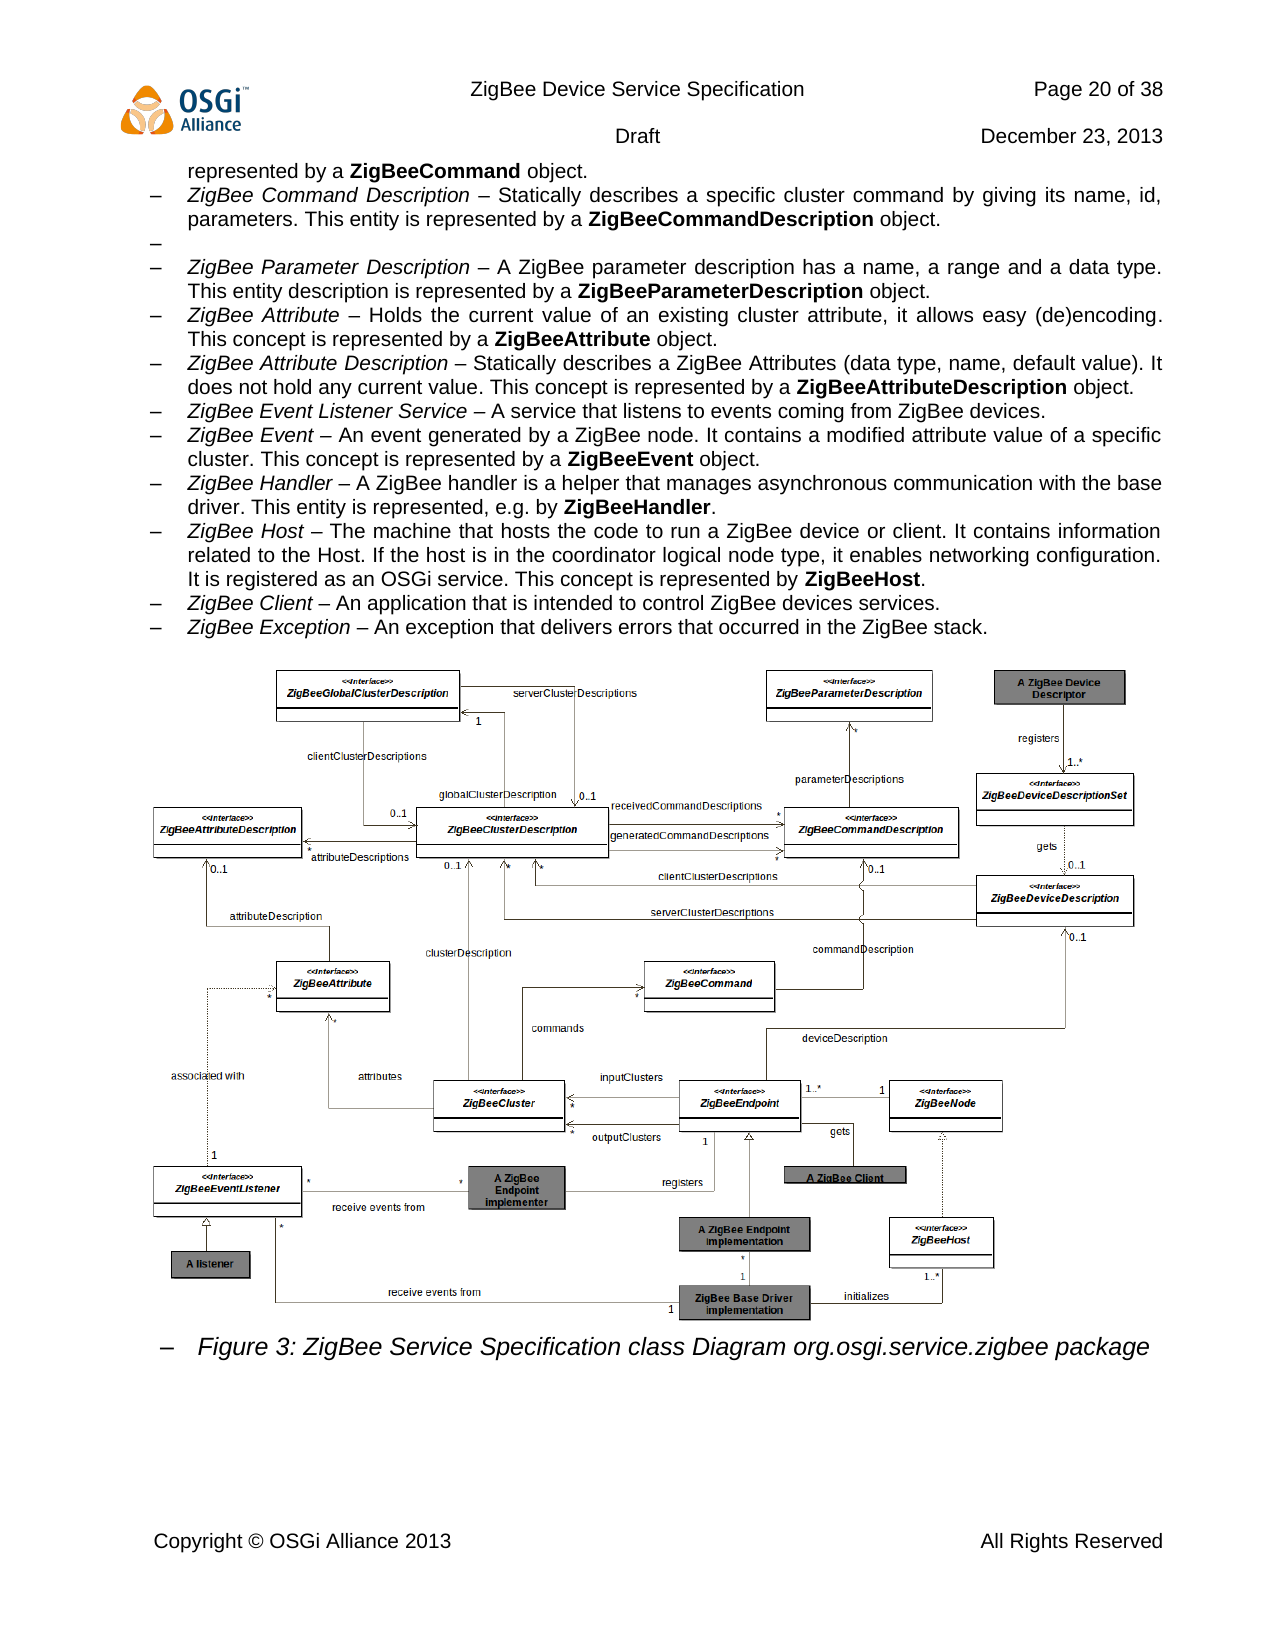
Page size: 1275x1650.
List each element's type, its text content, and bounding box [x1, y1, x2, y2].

list ZigBee Event – An event generated by a ZigBee node. It contains a modified attribute value of a specific cluster. This concept is represented by a ZigBeeEvent object. [150, 423, 1163, 471]
list ZigBee Attribute – Holds the current value of an existing cluster attribute, it allows easy (de)encoding. This concept is represented by a ZigBeeAttribute object. [150, 303, 1163, 351]
list ZigBee Client – An application that is intended to control ZigBee devices services. [150, 591, 1163, 615]
picture [113, 78, 257, 142]
list ZigBee Command Description – Statically describes a specific cluster command by giving its name, id, parameters. This entity is represented by a ZigBeeCommandDescription object. [150, 183, 1163, 231]
list represented by a ZigBeeCommand object. [150, 159, 1163, 183]
picture [132, 639, 1143, 1332]
list ZigBee Attribute Description – Statically describes a ZigBee Attributes (data type, name, default value). It does not hold any current value. This concept is represented by a ZigBeeAttributeDescription object. [150, 351, 1163, 399]
list ZigBee Exception – An exception that delivers errors that occurred in the ZigBee stack. [150, 615, 1163, 639]
list ZigBee Parameter Description – A ZigBee parameter description has a name, a range and a data type. This entity description is represented by a ZigBeeParameterDescription object. [150, 255, 1163, 303]
list ZigBee Event Listener Service – A service that listens to events coming from ZigBee devices. [150, 399, 1163, 423]
list ZigBee Handler – A ZigBee handler is a helper that manages asynchronous communication with the base driver. This entity is represented, e.g. by ZigBeeHandler. [150, 471, 1163, 519]
list Figure 3: ZigBee Service Specification class Diagram org.osgi.service.zigbee package [150, 1332, 1163, 1361]
list ZigBee Host – The machine that hosts the code to run a ZigBee device or client. It contains information related to the Host. If the host is in the coordinator logical node type, it enables networking configuration. It is registered as an OSGi service. This concept is represented by ZigBeeHost. [150, 519, 1163, 591]
